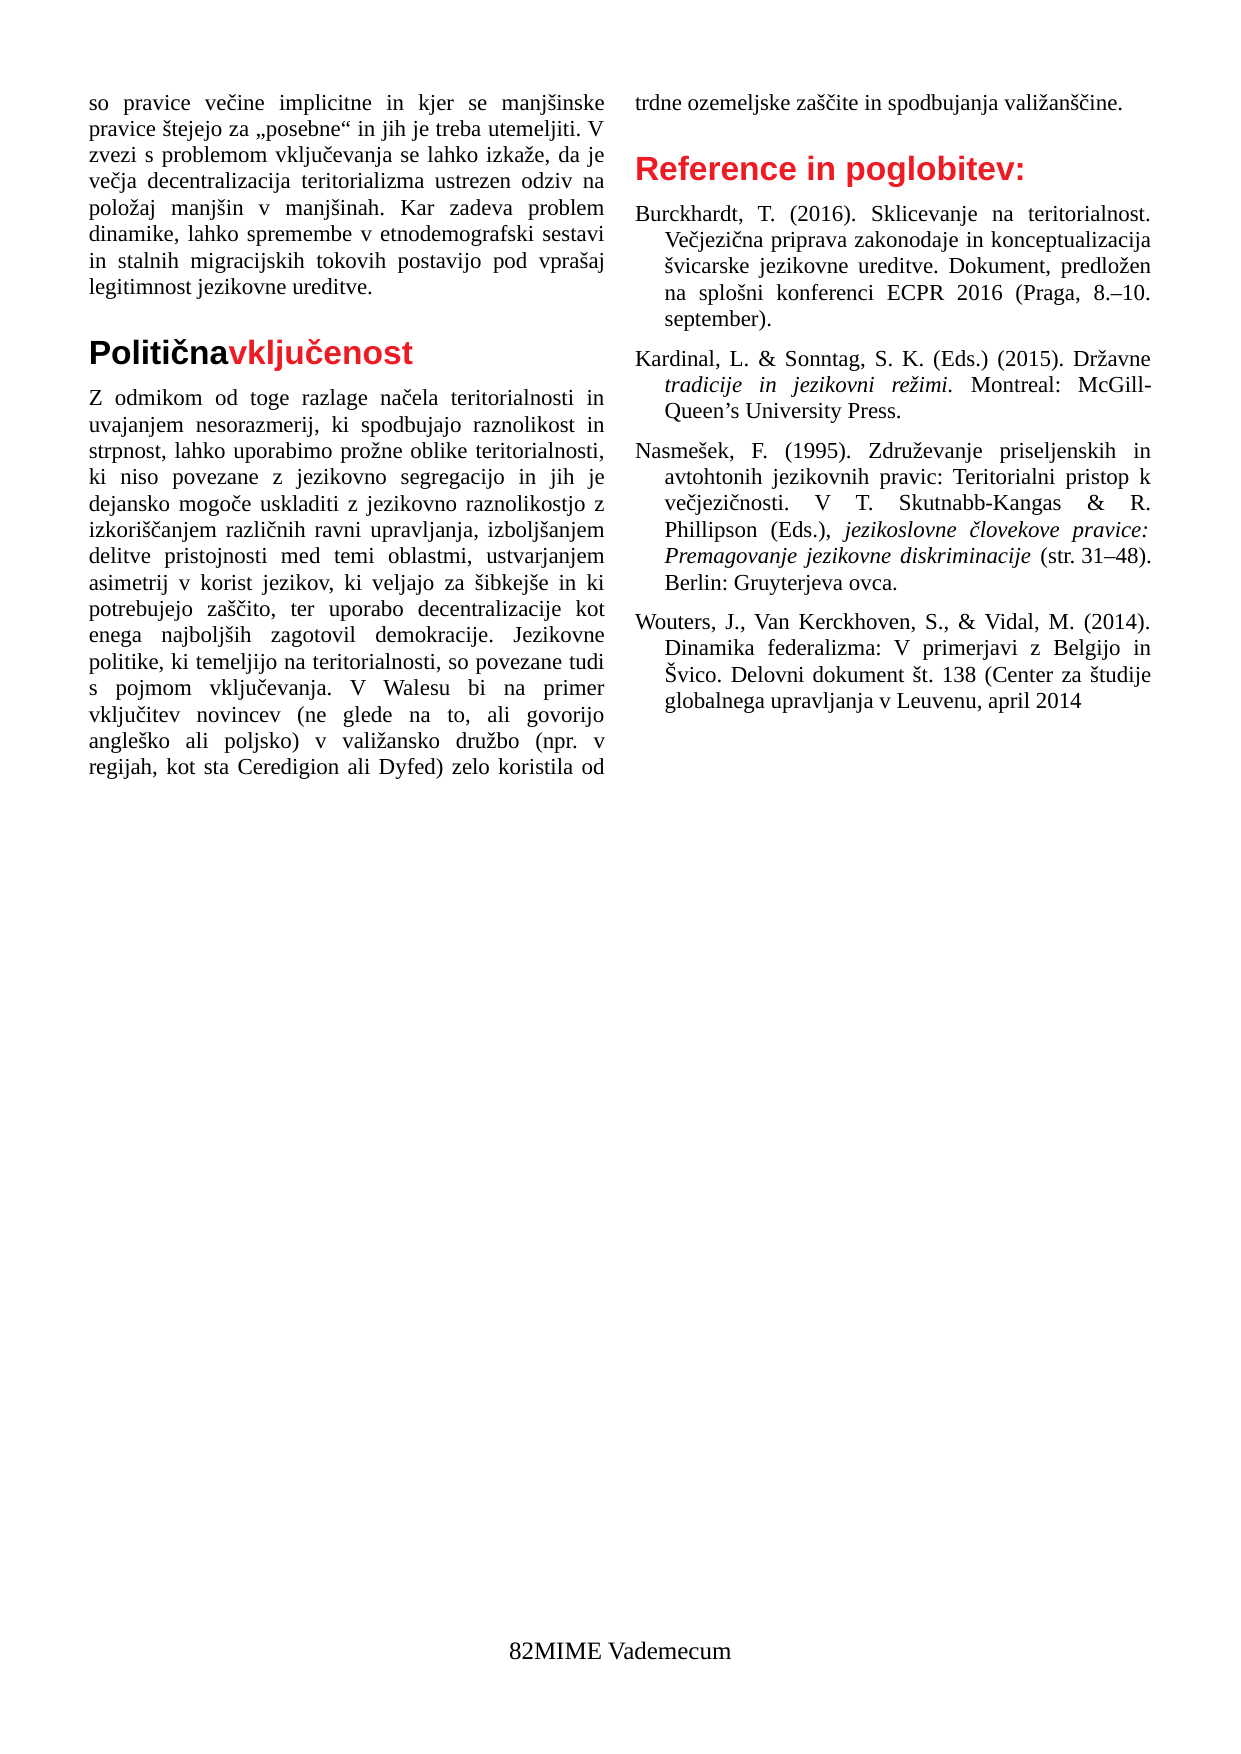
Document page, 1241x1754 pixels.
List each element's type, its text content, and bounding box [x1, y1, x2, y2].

subtitle Reference in poglobitev: [635, 149, 1152, 187]
text Burckhardt, T. (2016). Sklicevanje na teritorialnost. Večjezična priprava zakonodaje in konceptualizacija švicarske jezikovne ureditve. Dokument, predložen na splošni konferenci ECPR 2016 (Praga, 8.–10. september). [635, 200, 1152, 332]
text Wouters, J., Van Kerckhoven, S., & Vidal, M. (2014). Dinamika federalizma: V primerjavi z Belgijo in Švico. Delovni dokument št. 138 (Center za študije globalnega upravljanja v Leuvenu, april 2014 [635, 608, 1152, 713]
text trdne ozemeljske zaščite in spodbujanja valižanščine. [635, 88, 1152, 115]
subtitle Političnavključenost [88, 333, 605, 372]
text Nasmešek, F. (1995). Združevanje priseljenskih in avtohtonih jezikovnih pravic: Teritorialni pristop k večjezičnosti. V T. Skutnabb-Kangas & R. Phillipson (Eds.), jezikoslovne človekove pravice: Premagovanje jezikovne diskriminacije (str. 31–48). Berlin: Gruyterjeva ovca. [635, 437, 1152, 595]
text Kardinal, L. & Sonntag, S. K. (Eds.) (2015). Državne tradicije in jezikovni režimi. Montreal: McGill-Queen’s University Press. [635, 345, 1152, 424]
text so pravice večine implicitne in kjer se manjšinske pravice štejejo za „posebne“ in jih je treba utemeljiti. V zvezi s problemom vključevanja se lahko izkaže, da je večja decentralizacija teritorializma ustrezen odziv na položaj manjšin v manjšinah. Kar zadeva problem dinamike, lahko spremembe v etnodemografski sestavi in stalnih migracijskih tokovih postavijo pod vprašaj legitimnost jezikovne ureditve. [88, 88, 605, 299]
text Z odmikom od toge razlage načela teritorialnosti in uvajanjem nesorazmerij, ki spodbujajo raznolikost in strpnost, lahko uporabimo prožne oblike teritorialnosti, ki niso povezane z jezikovno segregacijo in jih je dejansko mogoče uskladiti z jezikovno raznolikostjo z izkoriščanjem različnih ravni upravljanja, izboljšanjem delitve pristojnosti med temi oblastmi, ustvarjanjem asimetrij v korist jezikov, ki veljajo za šibkejše in ki potrebujejo zaščito, ter uporabo decentralizacije kot enega najboljših zagotovil demokracije. Jezikovne politike, ki temeljijo na teritorialnosti, so povezane tudi s pojmom vključevanja. V Walesu bi na primer vključitev novincev (ne glede na to, ali govorijo angleško ali poljsko) v valižansko družbo (npr. v regijah, kot sta Ceredigion ali Dyfed) zelo koristila od [88, 384, 605, 780]
